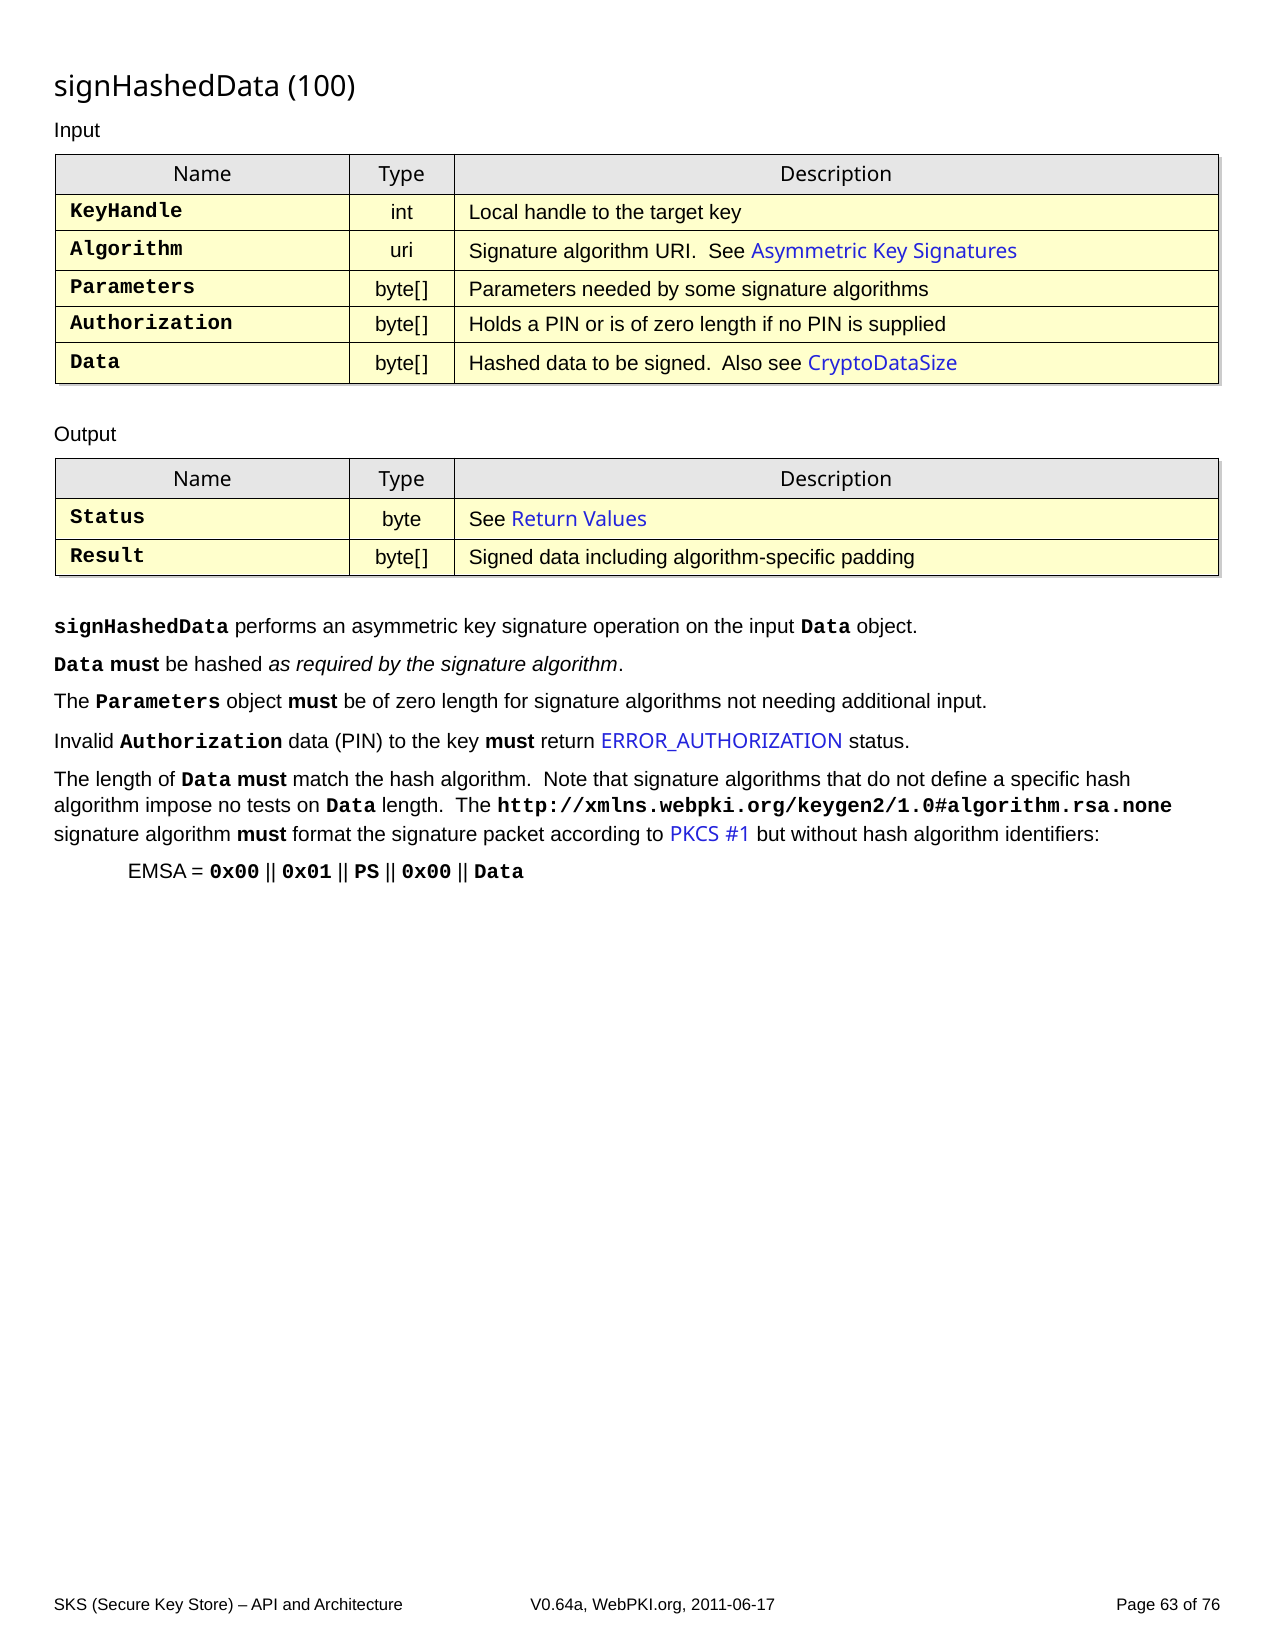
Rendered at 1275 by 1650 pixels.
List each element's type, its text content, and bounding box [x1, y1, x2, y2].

table_cell int [350, 195, 454, 230]
table_cell byte [350, 499, 454, 538]
table_header Type [350, 155, 454, 194]
text Invalid Authorization data (PIN) to the key must return ERROR_AUTHORIZATION status. [54, 727, 1221, 755]
table_header Description [455, 459, 1218, 498]
table_cell byte⁮[ ] [350, 343, 454, 383]
table_cell byte⁮[ ] [350, 307, 454, 342]
table_cell Parameters [56, 271, 349, 306]
table_cell Signed data including algorithm-specific padding [455, 540, 1218, 574]
table_cell byte⁮[ ] [350, 540, 454, 574]
text Data must be hashed as required by the signature algorithm. [54, 651, 1221, 677]
table_cell Authorization [56, 307, 349, 342]
table_cell byte⁮[ ] [350, 271, 454, 306]
table_cell Data [56, 343, 349, 383]
text Input [54, 118, 1221, 142]
subtitle signHashedData (100) [54, 66, 1221, 105]
table_cell See Return Values [455, 499, 1218, 538]
table_cell uri [350, 231, 454, 270]
table_cell Algorithm [56, 231, 349, 270]
table_cell Signature algorithm URI. See Asymmetric Key Signatures ‎ [455, 231, 1218, 270]
table_header Name [56, 459, 349, 498]
table_cell Hashed data to be signed. Also see CryptoDataSize [455, 343, 1218, 383]
table_cell Holds a PIN or is of zero length if no PIN is supplied [455, 307, 1218, 342]
text Output [54, 422, 1221, 446]
text EMSA = 0x00 || 0x01 || PS || 0x00 || Data [54, 859, 1221, 885]
table_cell Result [56, 540, 349, 574]
table_header Type [350, 459, 454, 498]
table_cell Parameters needed by some signature algorithms [455, 271, 1218, 306]
table_cell KeyHandle [56, 195, 349, 230]
table_header Description [455, 155, 1218, 194]
table_cell Status [56, 499, 349, 538]
text The Parameters object must be of zero length for signature algorithms not needing additional input. [54, 689, 1221, 715]
text signHashedData performs an asymmetric key signature operation on the input Data object. [54, 614, 1221, 640]
text The length of Data must match the hash algorithm. Note that signature algorithms that do not define a specific hash algorithm impose no tests on Data length. The http://xmlns.webpki.org/keygen2/1.0#algorithm.rsa.none signature algorithm must format the signature packet according to PKCS #1 but without hash algorithm identifiers: [54, 767, 1221, 847]
table_cell Local handle to the target key [455, 195, 1218, 230]
table_header Name [56, 155, 349, 194]
